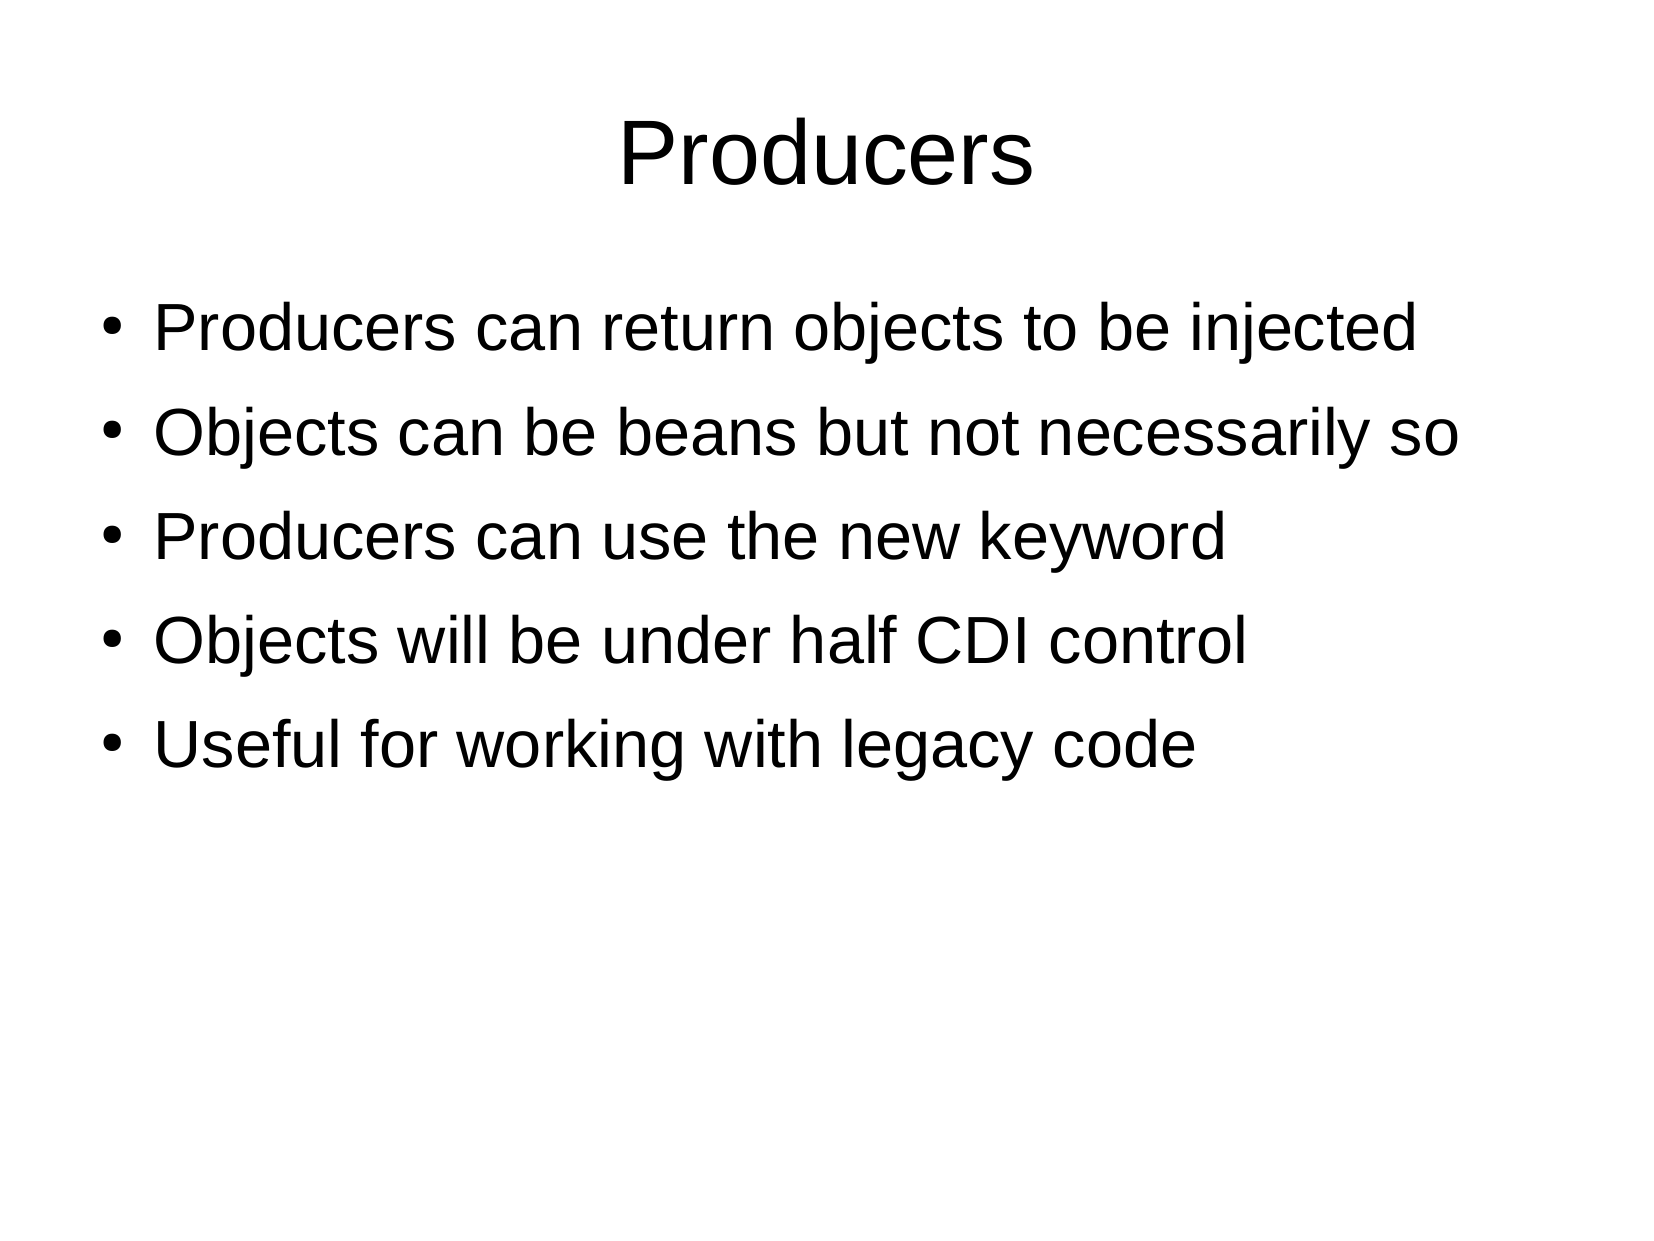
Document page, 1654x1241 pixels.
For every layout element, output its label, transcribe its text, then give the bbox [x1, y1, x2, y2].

list Producers can return objects to be injected Objects can be beans but not necessarily so Producers can use the new keyword Objects will be under half CDI control Useful for working with legacy code [82, 290, 1571, 1010]
title Producers [82, 49, 1571, 257]
